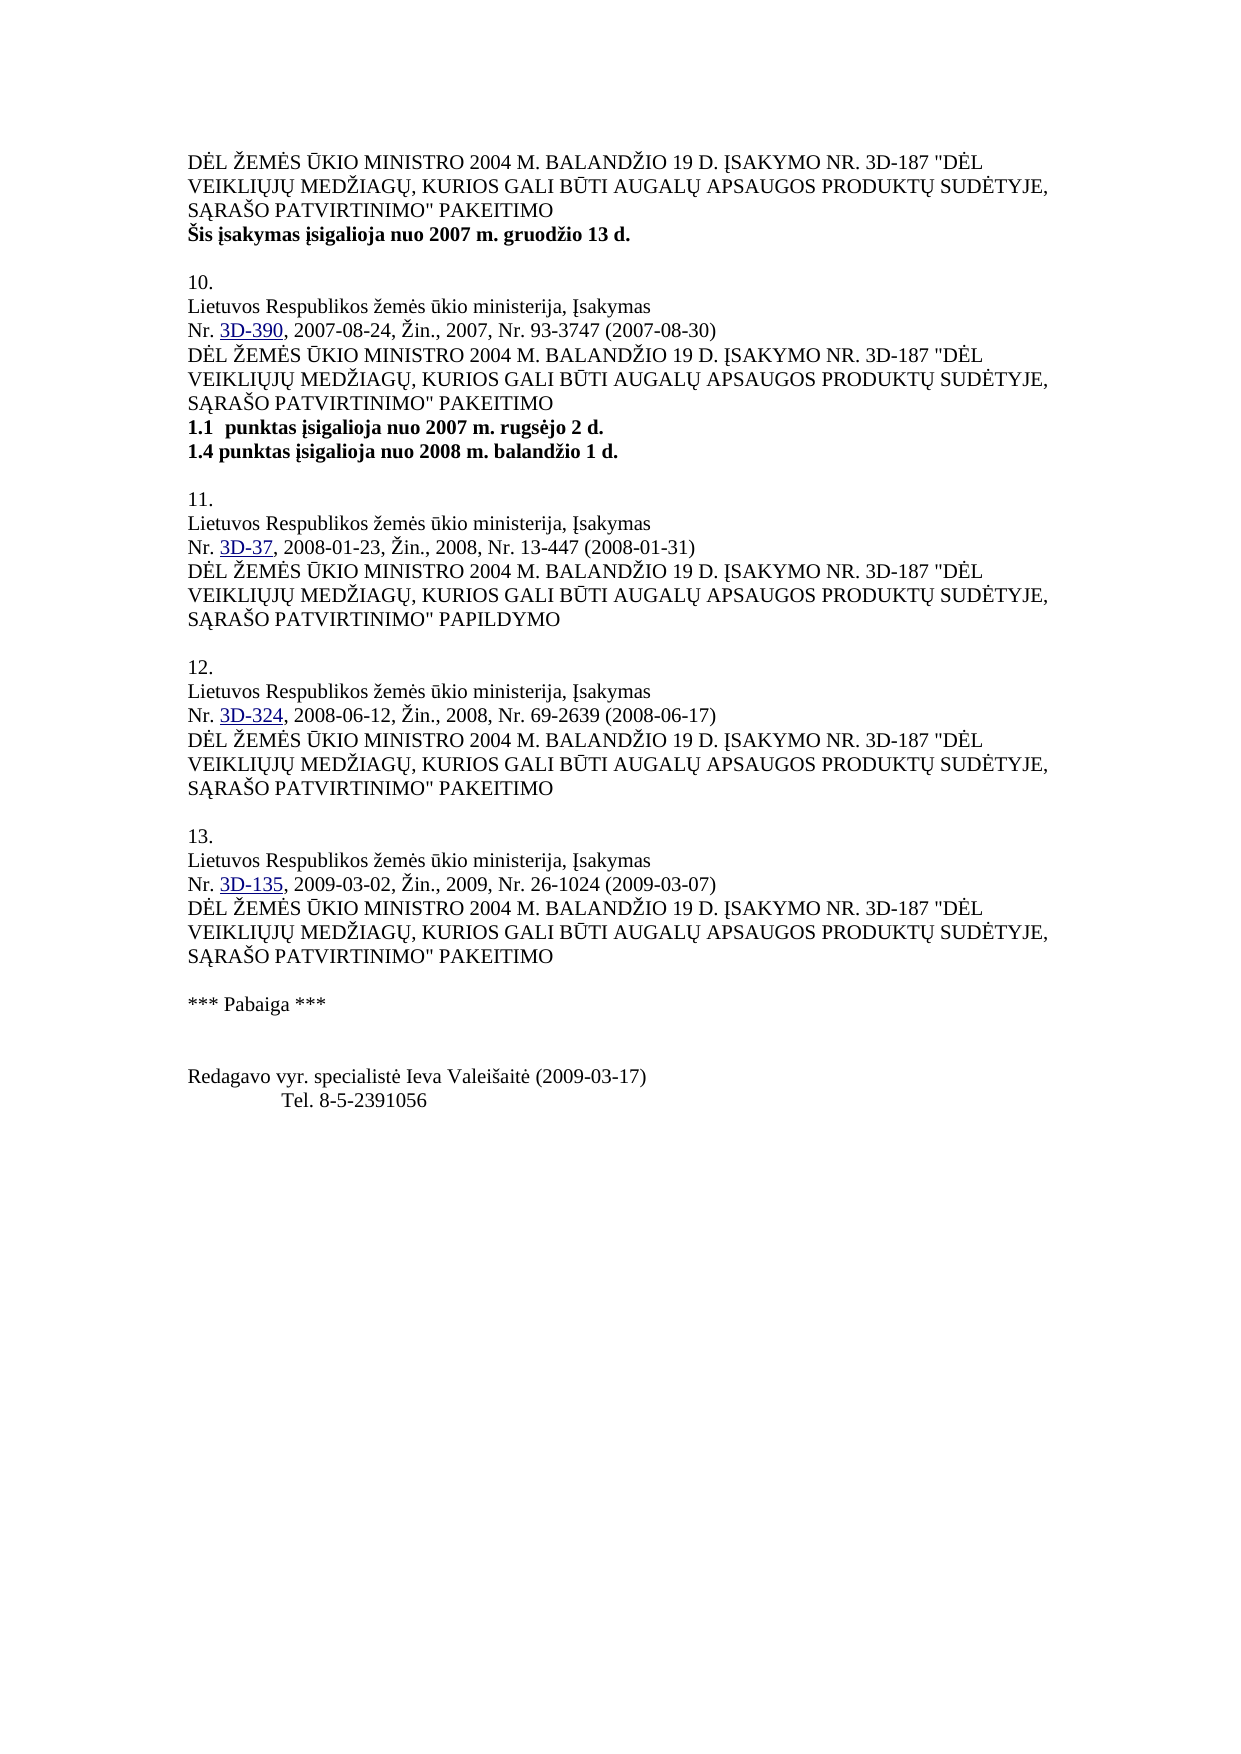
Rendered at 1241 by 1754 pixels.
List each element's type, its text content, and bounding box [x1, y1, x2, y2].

text DĖL ŽEMĖS ŪKIO MINISTRO 2004 M. BALANDŽIO 19 D. ĮSAKYMO NR. 3D-187 "DĖL VEIKLIŲJŲ MEDŽIAGŲ, KURIOS GALI BŪTI AUGALŲ APSAUGOS PRODUKTŲ SUDĖTYJE, SĄRAŠO PATVIRTINIMO" PAKEITIMO [187, 342, 1053, 415]
text DĖL ŽEMĖS ŪKIO MINISTRO 2004 M. BALANDŽIO 19 D. ĮSAKYMO NR. 3D-187 "DĖL VEIKLIŲJŲ MEDŽIAGŲ, KURIOS GALI BŪTI AUGALŲ APSAUGOS PRODUKTŲ SUDĖTYJE, SĄRAŠO PATVIRTINIMO" PAKEITIMO [187, 727, 1053, 800]
text Lietuvos Respublikos žemės ūkio ministerija, Įsakymas [187, 511, 1053, 535]
list punktas įsigalioja nuo 2007 m. rugsėjo 2 d. [187, 415, 1053, 439]
text 11. [187, 487, 1053, 511]
text Nr. 3D-324, 2008-06-12, Žin., 2008, Nr. 69-2639 (2008-06-17) [187, 703, 1053, 727]
text DĖL ŽEMĖS ŪKIO MINISTRO 2004 M. BALANDŽIO 19 D. ĮSAKYMO NR. 3D-187 "DĖL VEIKLIŲJŲ MEDŽIAGŲ, KURIOS GALI BŪTI AUGALŲ APSAUGOS PRODUKTŲ SUDĖTYJE, SĄRAŠO PATVIRTINIMO" PAPILDYMO [187, 559, 1053, 631]
text *** Pabaiga *** [187, 992, 1053, 1016]
text 13. [187, 824, 1053, 848]
text 10. [187, 270, 1053, 294]
text Lietuvos Respublikos žemės ūkio ministerija, Įsakymas [187, 679, 1053, 703]
text Šis įsakymas įsigalioja nuo 2007 m. gruodžio 13 d. [187, 222, 1053, 246]
text DĖL ŽEMĖS ŪKIO MINISTRO 2004 M. BALANDŽIO 19 D. ĮSAKYMO NR. 3D-187 "DĖL VEIKLIŲJŲ MEDŽIAGŲ, KURIOS GALI BŪTI AUGALŲ APSAUGOS PRODUKTŲ SUDĖTYJE, SĄRAŠO PATVIRTINIMO" PAKEITIMO [187, 896, 1053, 968]
text Redagavo vyr. specialistė Ieva Valeišaitė (2009-03-17) [187, 1064, 1053, 1088]
text Nr. 3D-37, 2008-01-23, Žin., 2008, Nr. 13-447 (2008-01-31) [187, 535, 1053, 559]
text DĖL ŽEMĖS ŪKIO MINISTRO 2004 M. BALANDŽIO 19 D. ĮSAKYMO NR. 3D-187 "DĖL VEIKLIŲJŲ MEDŽIAGŲ, KURIOS GALI BŪTI AUGALŲ APSAUGOS PRODUKTŲ SUDĖTYJE, SĄRAŠO PATVIRTINIMO" PAKEITIMO [187, 150, 1053, 222]
text Nr. 3D-135, 2009-03-02, Žin., 2009, Nr. 26-1024 (2009-03-07) [187, 872, 1053, 896]
text Lietuvos Respublikos žemės ūkio ministerija, Įsakymas [187, 294, 1053, 318]
text 12. [187, 655, 1053, 679]
text 1.4 punktas įsigalioja nuo 2008 m. balandžio 1 d. [187, 439, 1053, 463]
text Nr. 3D-390, 2007-08-24, Žin., 2007, Nr. 93-3747 (2007-08-30) [187, 318, 1053, 342]
text Lietuvos Respublikos žemės ūkio ministerija, Įsakymas [187, 848, 1053, 872]
text Tel. 8-5-2391056 [187, 1088, 1053, 1112]
